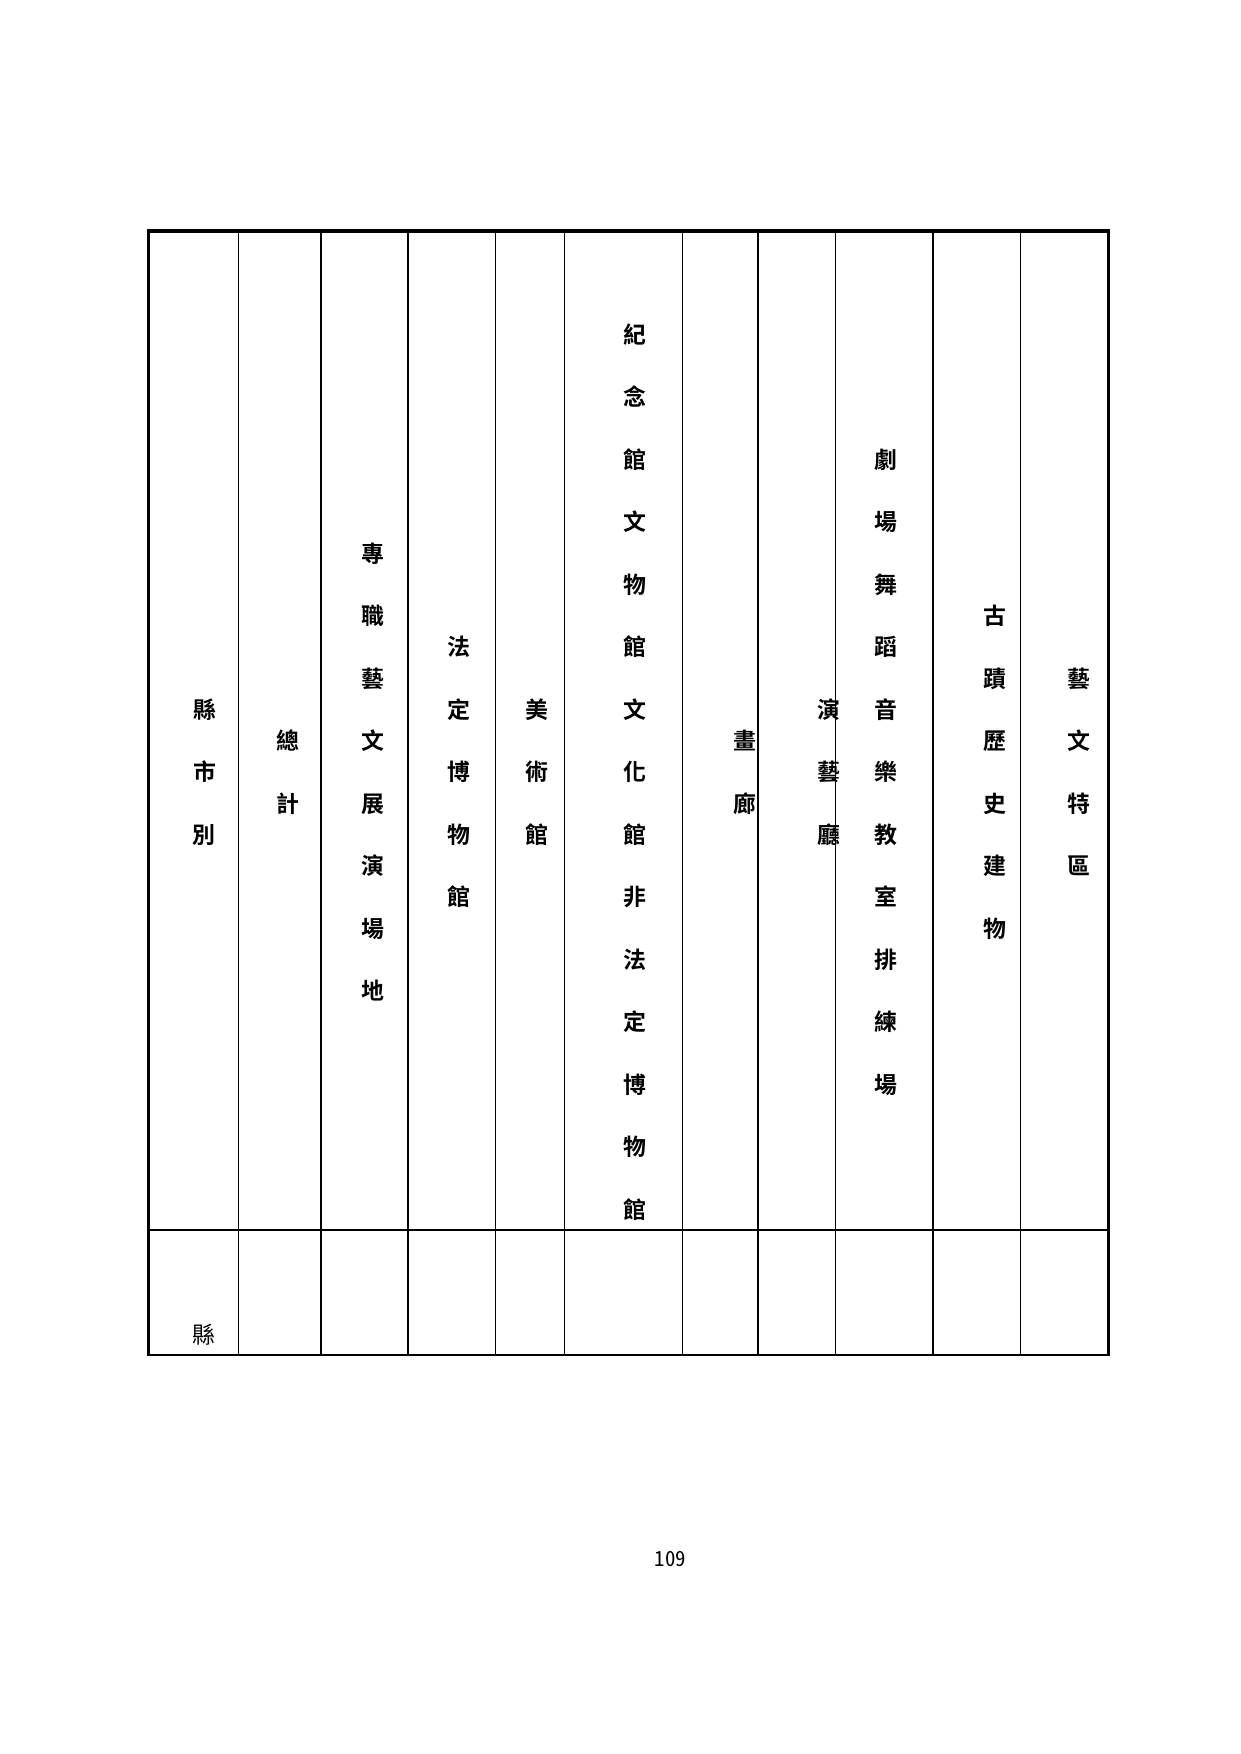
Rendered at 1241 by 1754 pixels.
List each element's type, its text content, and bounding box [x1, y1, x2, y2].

table_header 總計 [239, 233, 320, 1229]
table_header 紀念館文物館文化館非法定博物館 [565, 233, 682, 1229]
table_cell [496, 1231, 564, 1354]
table_cell [934, 1231, 1020, 1354]
table_header 演藝廳 [759, 233, 835, 1229]
table_cell [1021, 1231, 1107, 1354]
table_cell [683, 1231, 757, 1354]
table_header 劇場舞蹈音樂教室排練場 [836, 233, 932, 1229]
table_header 古蹟歷史建物 [934, 233, 1020, 1229]
table_header 畫廊 [683, 233, 757, 1229]
table_cell [409, 1231, 495, 1354]
table_cell [322, 1231, 407, 1354]
table_header 藝文特區 [1021, 233, 1107, 1229]
table_header 縣市別 [150, 233, 238, 1229]
table_cell 縣 [150, 1231, 238, 1354]
table_cell [565, 1231, 682, 1354]
table_cell [239, 1231, 320, 1354]
table_cell [759, 1231, 835, 1354]
table_header 專職藝文展演場地 [322, 233, 407, 1229]
table_header 美術館 [496, 233, 564, 1229]
table_cell [836, 1231, 932, 1354]
table_header 法定博物館 [409, 233, 495, 1229]
